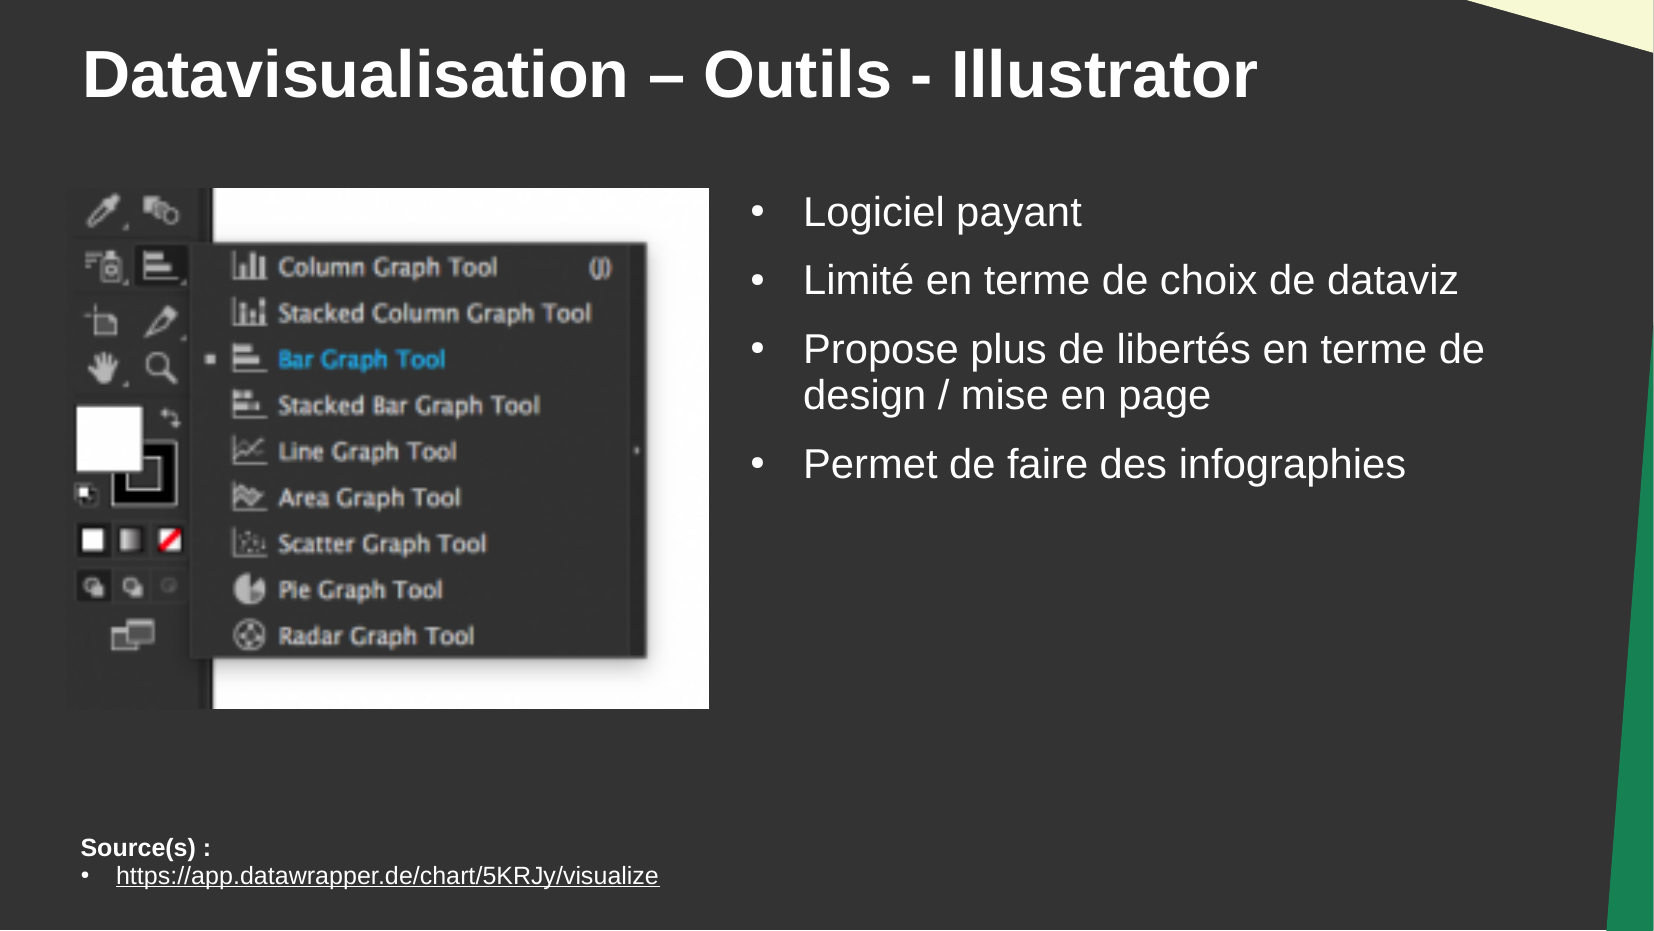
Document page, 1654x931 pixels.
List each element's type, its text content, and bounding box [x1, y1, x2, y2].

text_box [1606, 315, 1654, 931]
list Logiciel payant Limité en terme de choix de dataviz Propose plus de libertés en terme de design / mise en page Permet de faire des infographies [732, 188, 1636, 556]
text_box Source(s) : https://app.datawrapper.de/chart/5KRJy/visualize [65, 826, 1483, 926]
title Datavisualisation – Outils - Illustrator [82, 37, 1571, 122]
text_box [1466, 0, 1654, 53]
picture [66, 188, 709, 709]
